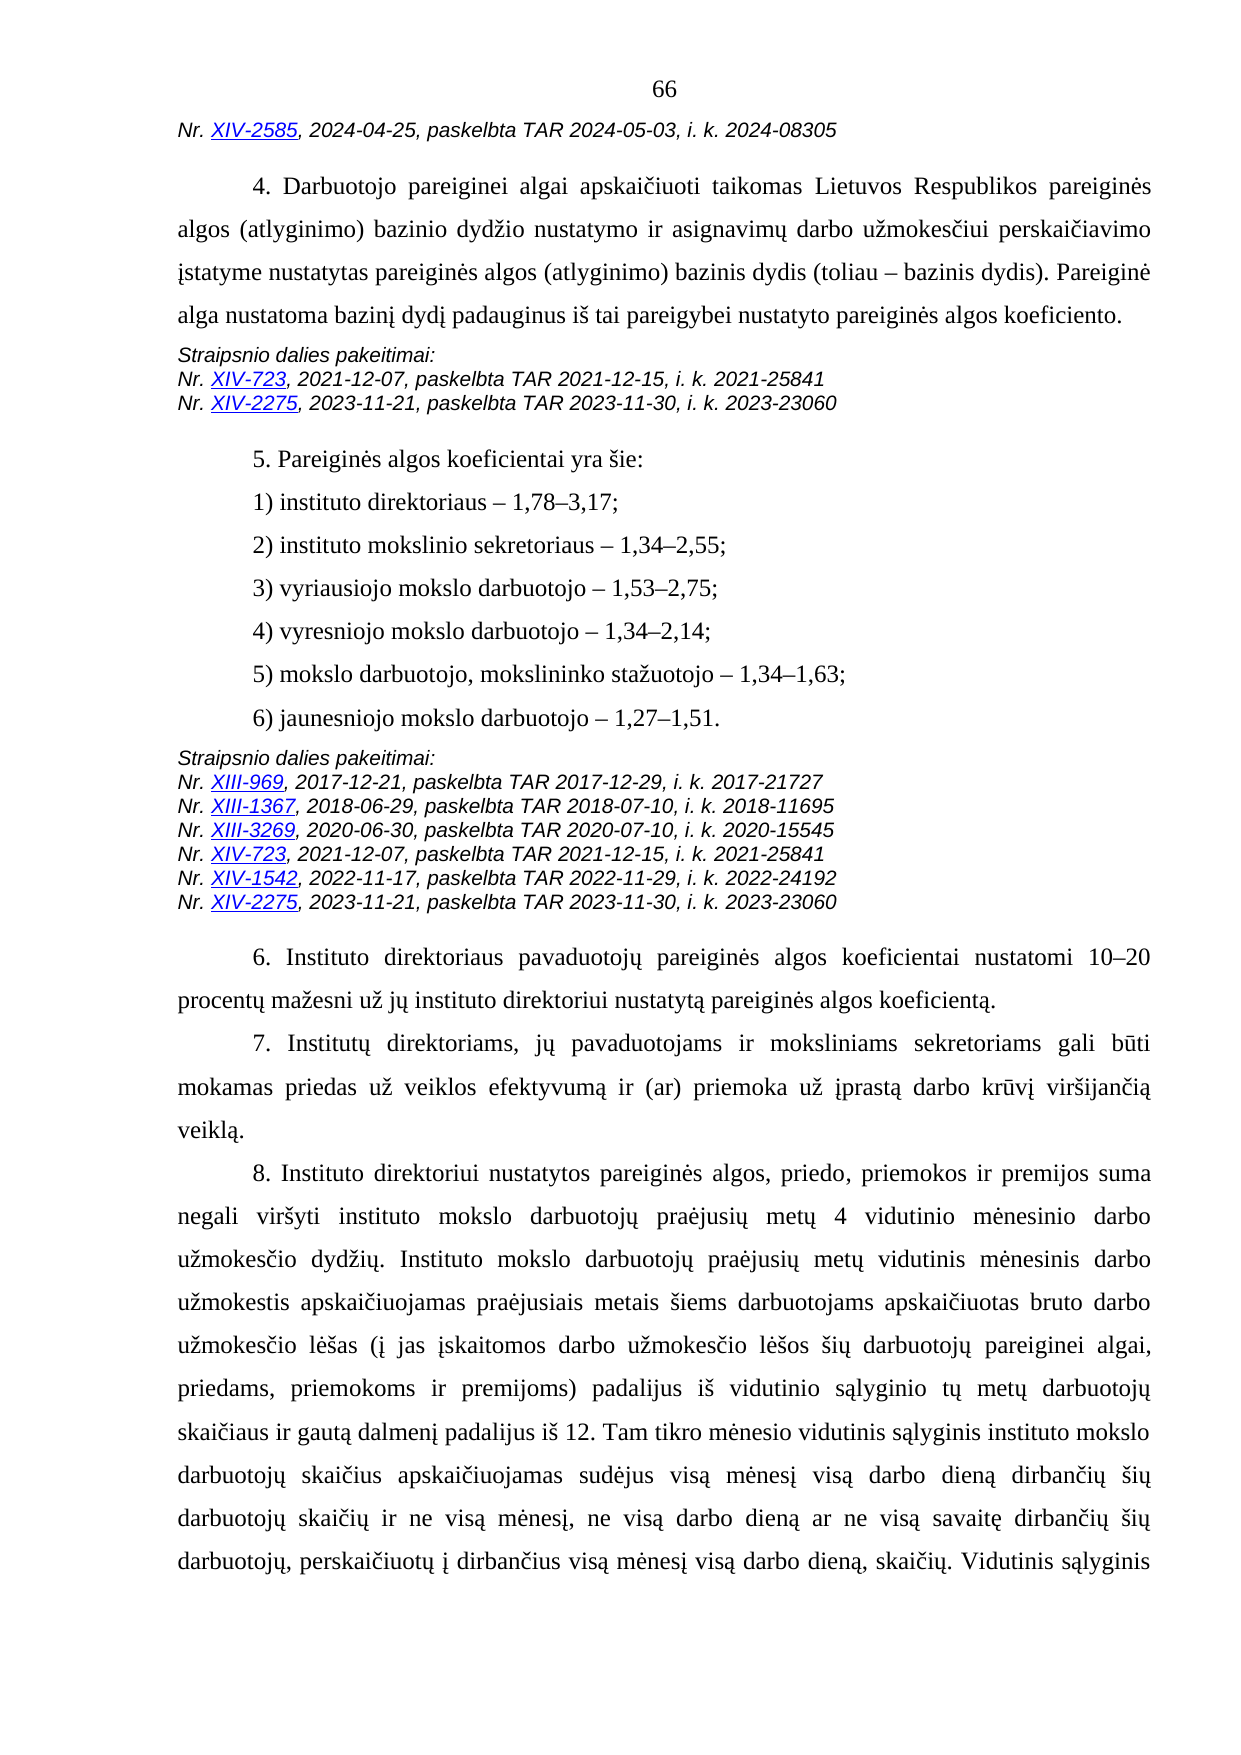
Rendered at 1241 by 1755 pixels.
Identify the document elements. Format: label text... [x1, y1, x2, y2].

text Nr. XIV-2585, 2024-04-25, paskelbta TAR 2024-05-03, i. k. 2024-08305 [177, 118, 1152, 142]
text Straipsnio dalies pakeitimai: [177, 746, 1152, 770]
text Nr. XIII-969, 2017-12-21, paskelbta TAR 2017-12-29, i. k. 2017-21727 [177, 770, 1152, 794]
text 2) instituto mokslinio sekretoriaus – 1,34–2,55; [177, 530, 1152, 559]
text Nr. XIII-1367, 2018-06-29, paskelbta TAR 2018-07-10, i. k. 2018-11695 [177, 794, 1152, 818]
text Nr. XIV-723, 2021-12-07, paskelbta TAR 2021-12-15, i. k. 2021-25841 [177, 842, 1152, 866]
text 4) vyresniojo mokslo darbuotojo – 1,34–2,14; [177, 616, 1152, 645]
text Nr. XIV-723, 2021-12-07, paskelbta TAR 2021-12-15, i. k. 2021-25841 [177, 367, 1152, 391]
text Nr. XIV-2275, 2023-11-21, paskelbta TAR 2023-11-30, i. k. 2023-23060 [177, 391, 1152, 415]
text 5) mokslo darbuotojo, mokslininko stažuotojo – 1,34–1,63; [177, 659, 1152, 688]
text Nr. XIV-1542, 2022-11-17, paskelbta TAR 2022-11-29, i. k. 2022-24192 [177, 866, 1152, 889]
text Nr. XIV-2275, 2023-11-21, paskelbta TAR 2023-11-30, i. k. 2023-23060 [177, 889, 1152, 913]
text 6. Instituto direktoriaus pavaduotojų pareiginės algos koeficientai nustatomi 10–20 procentų mažesni už jų instituto direktoriui nustatytą pareiginės algos koeficientą. [177, 942, 1152, 1014]
text 8. Instituto direktoriui nustatytos pareiginės algos, priedo, priemokos ir premijos suma negali viršyti instituto mokslo darbuotojų praėjusių metų 4 vidutinio mėnesinio darbo užmokesčio dydžių. Instituto mokslo darbuotojų praėjusių metų vidutinis mėnesinis darbo užmokestis apskaičiuojamas praėjusiais metais šiems darbuotojams apskaičiuotas bruto darbo užmokesčio lėšas (į jas įskaitomos darbo užmokesčio lėšos šių darbuotojų pareiginei algai, priedams, priemokoms ir premijoms) padalijus iš vidutinio sąlyginio tų metų darbuotojų skaičiaus ir gautą dalmenį padalijus iš 12. Tam tikro mėnesio vidutinis sąlyginis instituto mokslo darbuotojų skaičius apskaičiuojamas sudėjus visą mėnesį visą darbo dieną dirbančių šių darbuotojų skaičių ir ne visą mėnesį, ne visą darbo dieną ar ne visą savaitę dirbančių šių darbuotojų, perskaičiuotų į dirbančius visą mėnesį visą darbo dieną, skaičių. Vidutinis sąlyginis [177, 1158, 1152, 1575]
text 6) jaunesniojo mokslo darbuotojo – 1,27–1,51. [177, 703, 1152, 731]
text Straipsnio dalies pakeitimai: [177, 343, 1152, 367]
text 3) vyriausiojo mokslo darbuotojo – 1,53–2,75; [177, 573, 1152, 602]
text Nr. XIII-3269, 2020-06-30, paskelbta TAR 2020-07-10, i. k. 2020-15545 [177, 818, 1152, 842]
text 4. Darbuotojo pareiginei algai apskaičiuoti taikomas Lietuvos Respublikos pareiginės algos (atlyginimo) bazinio dydžio nustatymo ir asignavimų darbo užmokesčiui perskaičiavimo įstatyme nustatytas pareiginės algos (atlyginimo) bazinis dydis (toliau – bazinis dydis). Pareiginė alga nustatoma bazinį dydį padauginus iš tai pareigybei nustatyto pareiginės algos koeficiento. [177, 171, 1152, 329]
text 7. Institutų direktoriams, jų pavaduotojams ir moksliniams sekretoriams gali būti mokamas priedas už veiklos efektyvumą ir (ar) priemoka už įprastą darbo krūvį viršijančią veiklą. [177, 1028, 1152, 1143]
text 1) instituto direktoriaus – 1,78–3,17; [177, 487, 1152, 516]
text 5. Pareiginės algos koeficientai yra šie: [177, 444, 1152, 473]
